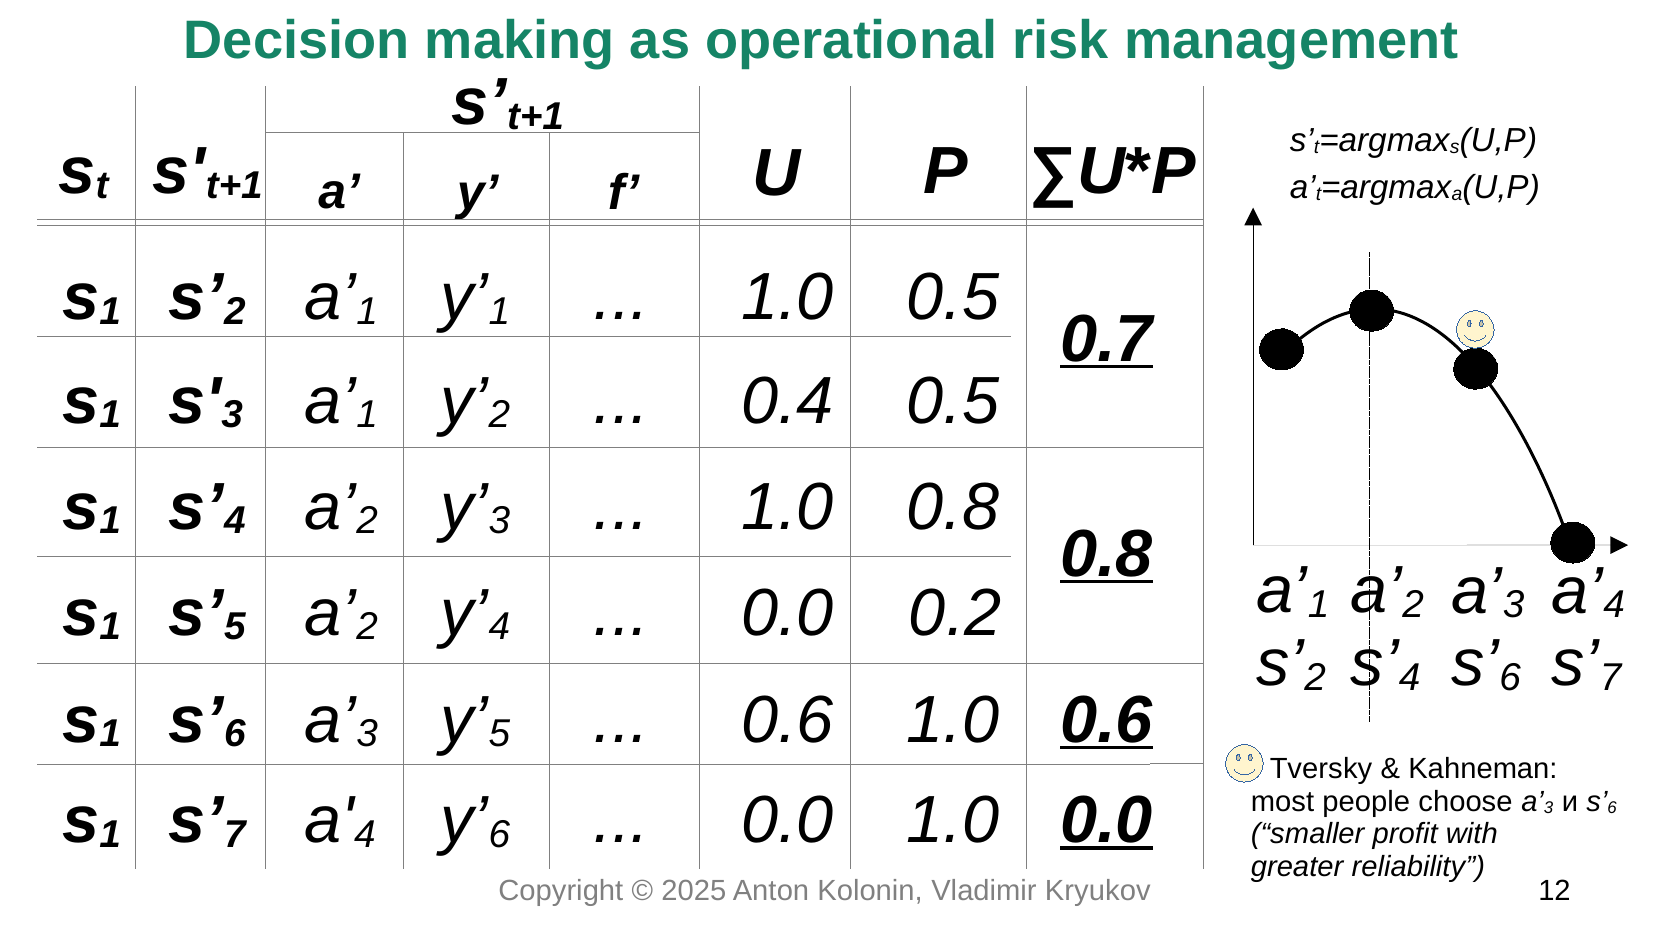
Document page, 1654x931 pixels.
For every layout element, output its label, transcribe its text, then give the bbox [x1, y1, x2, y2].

text_box s’5 [153, 567, 275, 672]
text_box 1.0 [892, 674, 1015, 774]
text_box ... [579, 355, 701, 460]
text_box 0.5 [892, 355, 1015, 460]
text_box y’5 [425, 674, 547, 774]
text_box 1.0 [726, 461, 850, 566]
text_box s'3 [153, 355, 275, 460]
text_box ... [579, 461, 701, 566]
text_box y’1 [425, 251, 547, 355]
text_box U [737, 127, 832, 217]
text_box st [43, 126, 128, 216]
text_box y’ [442, 220, 514, 225]
text_box s’2 [1241, 617, 1335, 722]
text_box s’2 [153, 251, 275, 355]
text_box s't+1 [138, 126, 289, 220]
text_box P [908, 126, 994, 216]
text_box y’2 [425, 355, 547, 460]
text_box s’6 [153, 674, 275, 774]
text_box s’7 [1536, 617, 1638, 722]
text_box 0.0 [1045, 774, 1169, 879]
text_box 1.0 [726, 251, 850, 355]
text_box a'4 [289, 774, 411, 879]
text_box y’4 [425, 567, 547, 672]
text_box s1 [47, 251, 153, 355]
text_box 0.0 [726, 774, 850, 879]
text_box s’4 [1335, 617, 1436, 722]
text_box ... [579, 567, 701, 672]
text_box y’6 [425, 774, 547, 879]
text_box 0.6 [1045, 674, 1169, 774]
text_box Decision making as operational risk management [38, 1, 1607, 78]
text_box s’6 [1436, 617, 1536, 722]
text_box 0.7 [1045, 293, 1169, 397]
text_box a’ [303, 155, 378, 219]
text_box a’1 [289, 251, 411, 355]
text_box a’1 [1241, 545, 1335, 617]
text_box s1 [47, 355, 153, 460]
text_box y’3 [425, 461, 547, 566]
text_box s’t+1 [436, 56, 607, 147]
text_box a’ [303, 220, 378, 225]
text_box [1349, 290, 1394, 310]
text_box [1350, 311, 1394, 332]
text_box y’ [442, 156, 514, 219]
text_box [1550, 522, 1595, 564]
text_box [1259, 328, 1304, 370]
text_box a’1 [289, 355, 411, 460]
text_box a’4 [1536, 545, 1640, 650]
text_box ∑U*P [1014, 126, 1211, 216]
text_box * Tversky & Kahneman: most people choose a’3 и s’6 (“smaller profit with greater reliability”) [1236, 744, 1636, 891]
text_box ... [579, 774, 701, 879]
text_box 0.6 [726, 674, 850, 774]
text_box s1 [47, 567, 153, 672]
text_box 0.0 [726, 567, 850, 672]
text_box 0.4 [726, 355, 850, 460]
text_box a’3 [289, 674, 411, 774]
text_box f’ [593, 220, 694, 225]
text_box a’2 [289, 567, 411, 672]
text_box s’4 [153, 461, 275, 566]
text_box f’ [593, 156, 694, 219]
text_box s1 [47, 774, 153, 879]
text_box ... [579, 251, 701, 355]
text_box 0.8 [892, 461, 1015, 566]
text_box 1.0 [892, 774, 1015, 879]
text_box s1 [47, 674, 153, 774]
text_box a’2 [1335, 545, 1436, 617]
text_box s1 [47, 461, 153, 566]
text_box a’t=argmaxa(U,P) [1275, 161, 1623, 213]
text_box a’2 [289, 461, 411, 566]
text_box ... [579, 674, 701, 774]
text_box s’7 [153, 774, 275, 879]
text_box [1225, 744, 1264, 783]
text_box a’3 [1436, 545, 1536, 617]
text_box 0.8 [1045, 508, 1214, 598]
text_box s’t=argmaxs(U,P) [1275, 113, 1622, 161]
text_box [1453, 353, 1488, 390]
text_box 0.5 [892, 251, 1015, 355]
text_box [1456, 310, 1498, 383]
text_box 0.2 [894, 567, 1017, 672]
